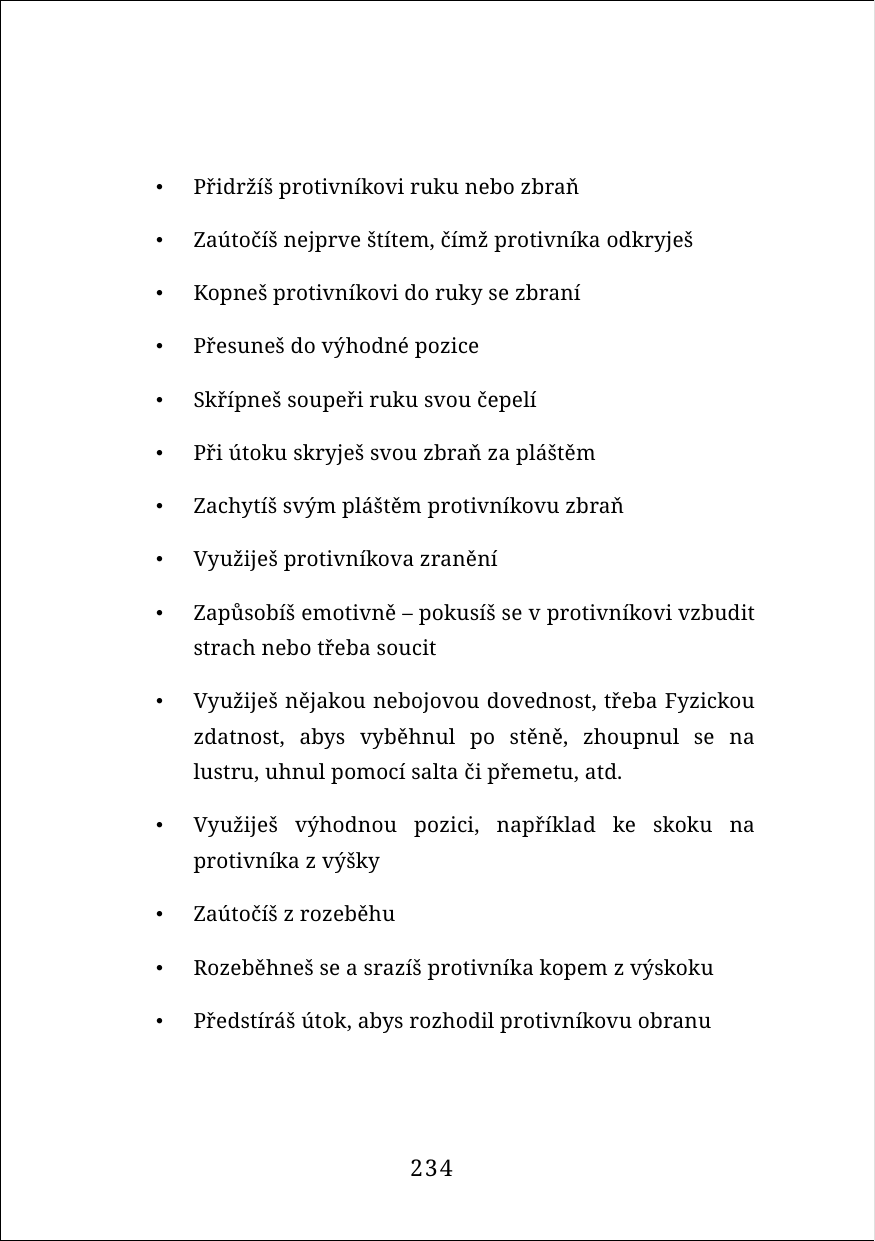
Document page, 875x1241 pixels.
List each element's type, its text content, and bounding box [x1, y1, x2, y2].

list Zaútočíš nejprve štítem, čímž protivníka odkryješ [156, 225, 756, 253]
list Využiješ výhodnou pozici, například ke skoku na protivníka z výšky [156, 811, 756, 874]
list Využiješ protivníkova zranění [156, 544, 756, 573]
list Zachytíš svým pláštěm protivníkovu zbraň [156, 491, 756, 519]
list Kopneš protivníkovi do ruky se zbraní [156, 278, 756, 307]
list Přesuneš do výhodné pozice [156, 331, 756, 360]
list Předstíráš útok, abys rozhodil protivníkovu obranu [156, 1006, 756, 1034]
list Zapůsobíš emotivně – pokusíš se v protivníkovi vzbudit strach nebo třeba soucit [156, 598, 756, 662]
list Zaútočíš z rozeběhu [156, 899, 756, 928]
list Při útoku skryješ svou zbraň za pláštěm [156, 438, 756, 466]
list Rozeběhneš se a srazíš protivníka kopem z výskoku [156, 953, 756, 981]
list Skřípneš soupeři ruku svou čepelí [156, 385, 756, 413]
list Přidržíš protivníkovi ruku nebo zbraň [156, 172, 756, 200]
list Využiješ nějakou nebojovou dovednost, třeba Fyzickou zdatnost, abys vyběhnul po stěně, zhoupnul se na lustru, uhnul pomocí salta či přemetu, atd. [156, 686, 756, 786]
